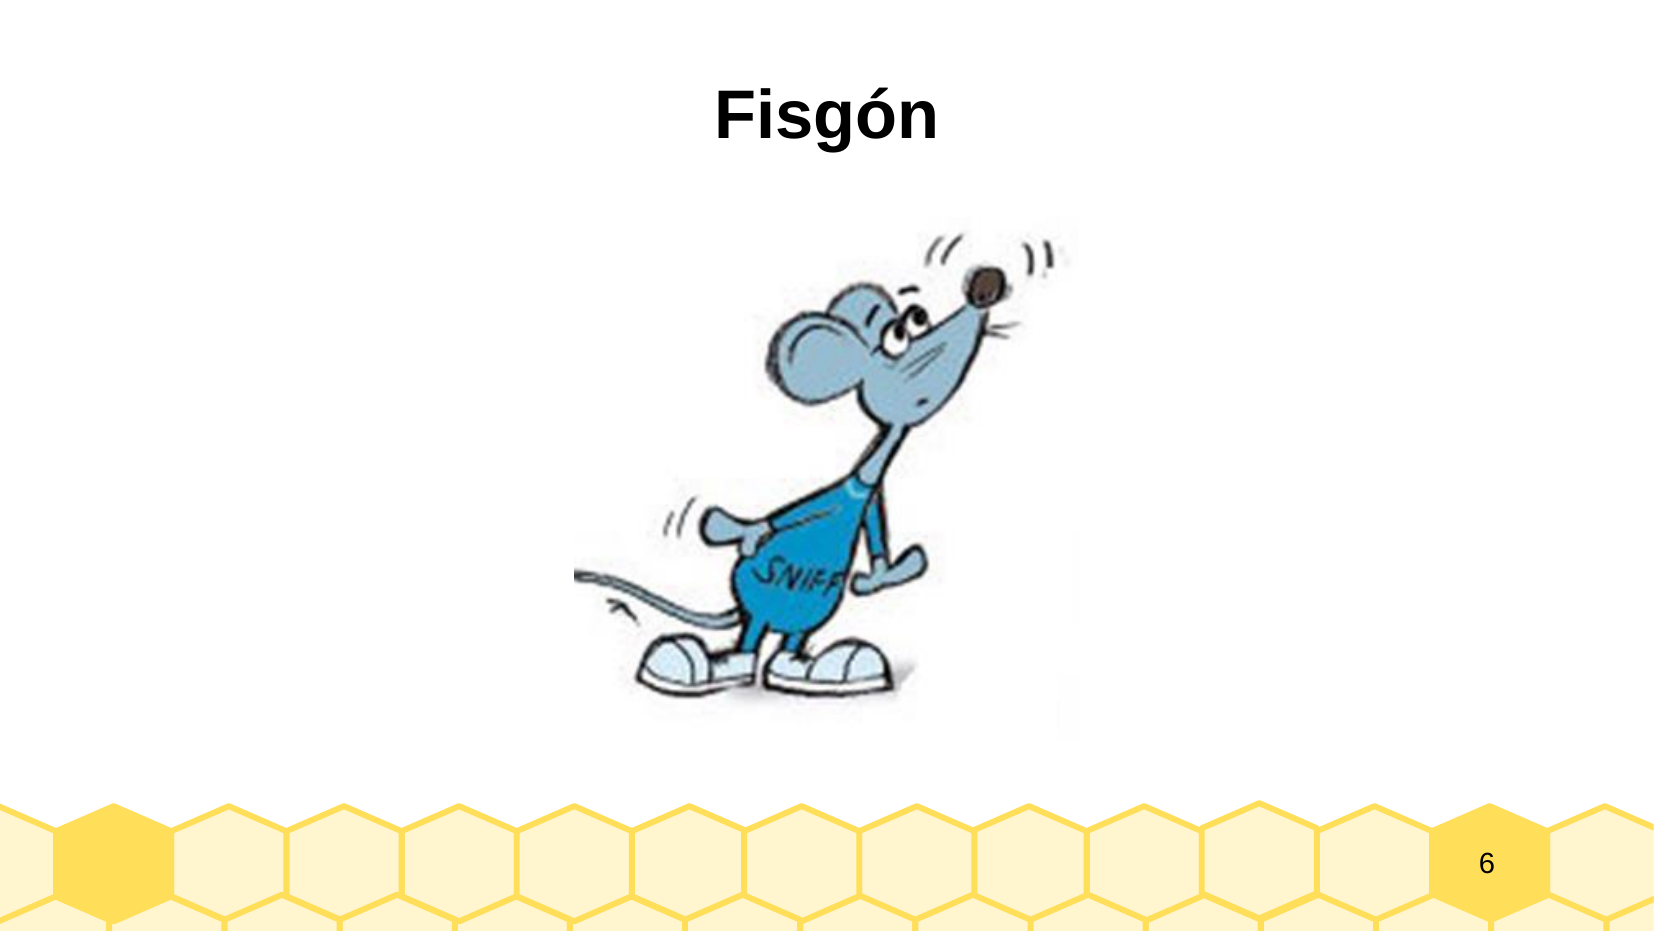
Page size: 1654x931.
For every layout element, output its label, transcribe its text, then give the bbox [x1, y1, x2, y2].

picture [574, 217, 1079, 758]
title Fisgón [82, 37, 1571, 193]
